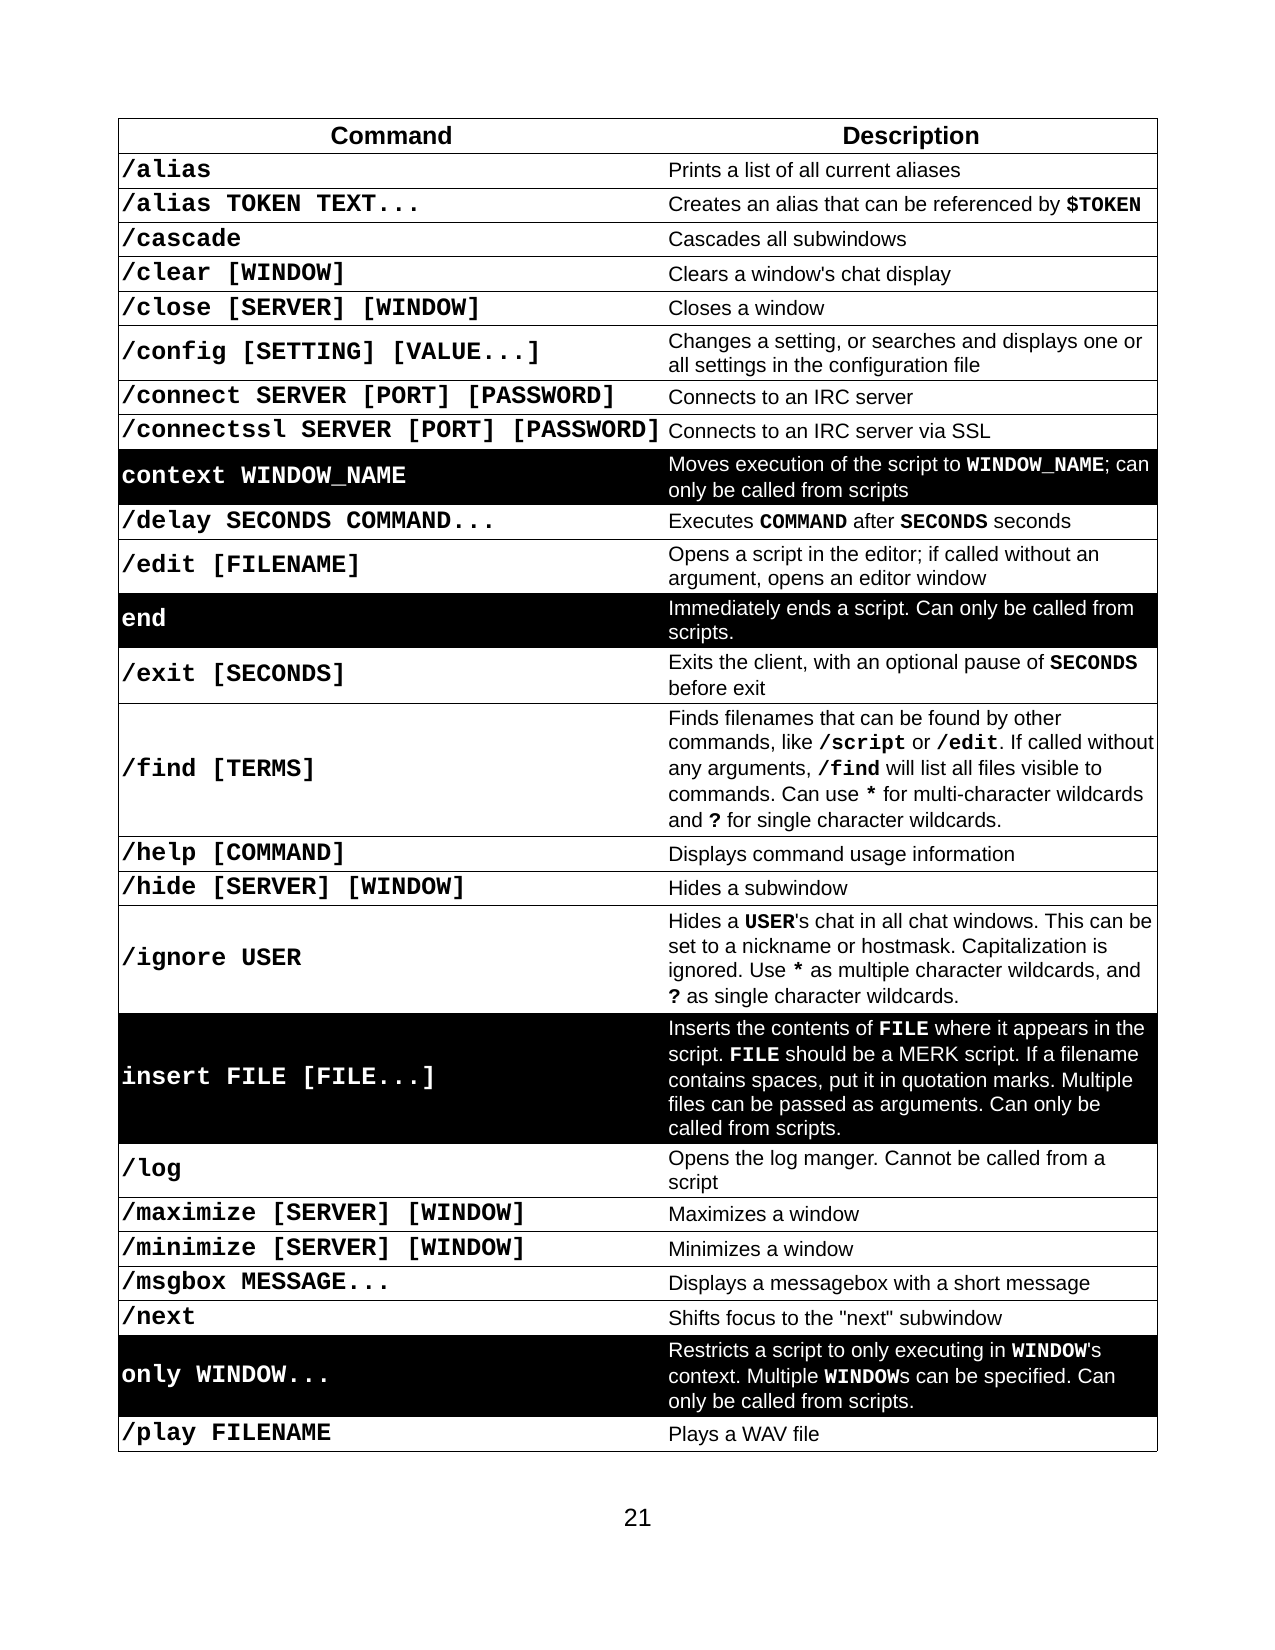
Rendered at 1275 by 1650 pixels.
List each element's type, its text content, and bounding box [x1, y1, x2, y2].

table_cell Hides a subwindow [665, 872, 1157, 905]
table_cell Executes COMMAND after SECONDS seconds [665, 505, 1157, 539]
table_cell only WINDOW... [119, 1336, 665, 1416]
table_cell Restricts a script to only executing in WINDOW's context. Multiple WINDOWs can be specified. Can only be called from scripts. [665, 1336, 1157, 1416]
table_cell /clear [WINDOW] [119, 257, 665, 291]
table_cell Shifts focus to the "next" subwindow [665, 1301, 1157, 1334]
table_cell Immediately ends a script. Can only be called from scripts. [665, 594, 1157, 647]
table_cell Hides a USER's chat in all chat windows. This can be set to a nickname or hostmask. Capitalization is ignored. Use * as multiple character wildcards, and ? as single character wildcards. [665, 906, 1157, 1013]
table_cell /msgbox MESSAGE... [119, 1267, 665, 1300]
table_cell Cascades all subwindows [665, 223, 1157, 256]
table_cell Creates an alias that can be referenced by $TOKEN [665, 189, 1157, 222]
table_cell /help [COMMAND] [119, 837, 665, 871]
table_cell Finds filenames that can be found by other commands, like /script or /edit. If called without any arguments, /find will list all files visible to commands. Can use * for multi-character wildcards and ? for single character wildcards. [665, 704, 1157, 836]
table_cell /connect SERVER [PORT] [PASSWORD] [119, 381, 665, 414]
table_cell end [119, 594, 665, 647]
table_cell Opens the log manger. Cannot be called from a script [665, 1144, 1157, 1197]
table_cell /connectssl SERVER [PORT] [PASSWORD] [119, 415, 665, 448]
table_cell Closes a window [665, 292, 1157, 325]
table_cell Exits the client, with an optional pause of SECONDS before exit [665, 648, 1157, 703]
table_cell /play FILENAME [119, 1417, 665, 1451]
table_cell /find [TERMS] [119, 704, 665, 836]
table_cell /cascade [119, 223, 665, 256]
table_cell Plays a WAV file [665, 1417, 1157, 1451]
table_cell Maximizes a window [665, 1198, 1157, 1231]
table_cell /ignore USER [119, 906, 665, 1013]
table_cell context WINDOW_NAME [119, 450, 665, 504]
table_header Description [665, 119, 1157, 153]
table_cell /minimize [SERVER] [WINDOW] [119, 1232, 665, 1266]
table_cell /maximize [SERVER] [WINDOW] [119, 1198, 665, 1231]
table_cell /edit [FILENAME] [119, 540, 665, 593]
table_cell /config [SETTING] [VALUE...] [119, 326, 665, 379]
table_cell Minimizes a window [665, 1232, 1157, 1266]
table_cell Changes a setting, or searches and displays one or all settings in the configuration file [665, 326, 1157, 379]
table_cell /exit [SECONDS] [119, 648, 665, 703]
table_cell insert FILE [FILE...] [119, 1014, 665, 1143]
table_cell /alias TOKEN TEXT... [119, 189, 665, 222]
table_cell /alias [119, 154, 665, 187]
table_cell Clears a window's chat display [665, 257, 1157, 291]
table_cell Connects to an IRC server via SSL [665, 415, 1157, 448]
table_header Command [119, 119, 665, 153]
table_cell Moves execution of the script to WINDOW_NAME; can only be called from scripts [665, 450, 1157, 504]
table_cell /next [119, 1301, 665, 1334]
table_cell /delay SECONDS COMMAND... [119, 505, 665, 539]
table_cell Prints a list of all current aliases [665, 154, 1157, 187]
table_cell /log [119, 1144, 665, 1197]
table_cell /hide [SERVER] [WINDOW] [119, 872, 665, 905]
table_cell Opens a script in the editor; if called without an argument, opens an editor window [665, 540, 1157, 593]
table_cell Displays command usage information [665, 837, 1157, 871]
table_cell /close [SERVER] [WINDOW] [119, 292, 665, 325]
table_cell Displays a messagebox with a short message [665, 1267, 1157, 1300]
table_cell Inserts the contents of FILE where it appears in the script. FILE should be a MERK script. If a filename contains spaces, put it in quotation marks. Multiple files can be passed as arguments. Can only be called from scripts. [665, 1014, 1157, 1143]
table_cell Connects to an IRC server [665, 381, 1157, 414]
